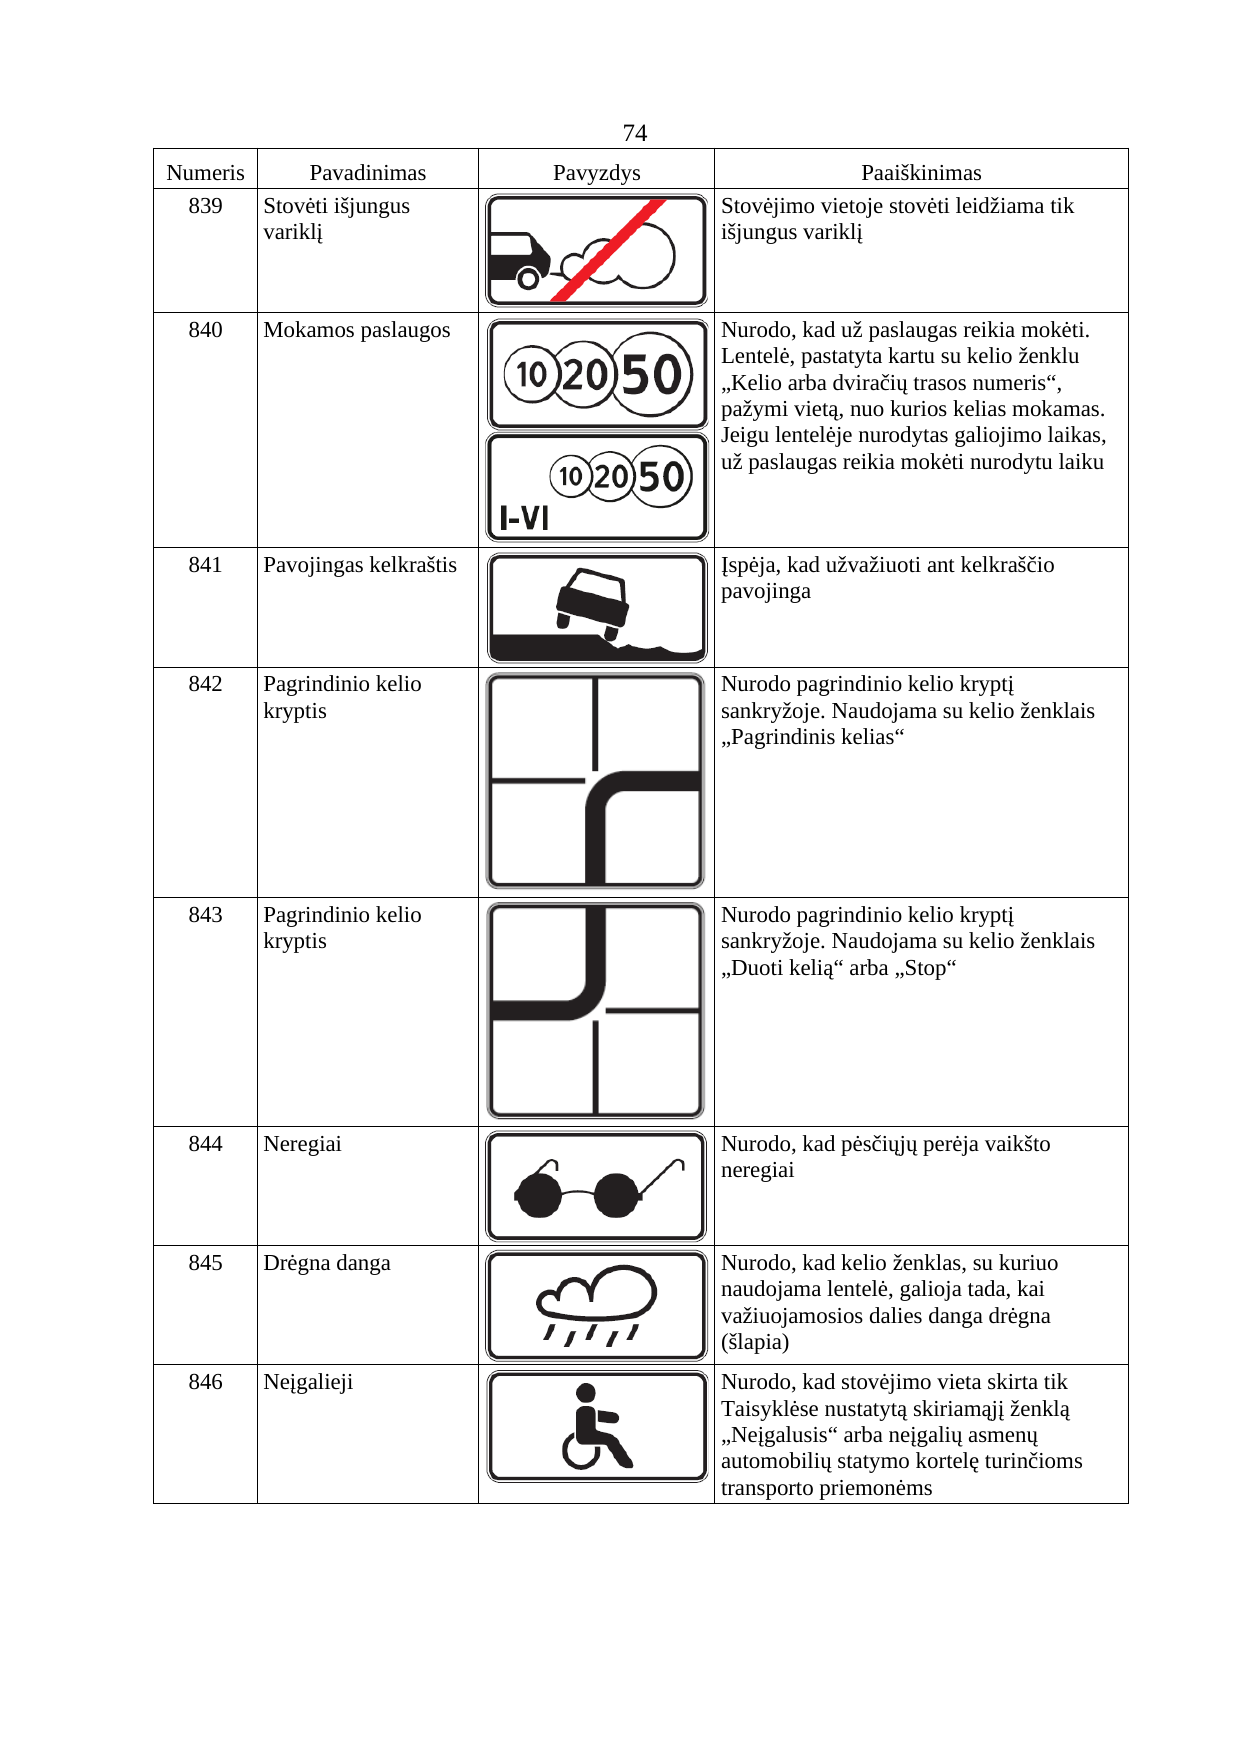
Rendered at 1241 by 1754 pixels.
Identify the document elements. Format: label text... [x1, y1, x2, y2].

table_cell Nurodo, kad kelio ženklas, su kuriuo naudojama lentelė, galioja tada, kai važiuojamosios dalies danga drėgna (šlapia) [715, 1246, 1128, 1364]
table_cell Pagrindinio kelio kryptis [258, 898, 478, 1126]
table_header Pavyzdys [479, 149, 714, 188]
table_cell Nurodo, kad už paslaugas reikia mokėti. Lentelė, pastatyta kartu su kelio ženklu „Kelio arba dviračių trasos numeris“, pažymi vietą, nuo kurios kelias mokamas. Jeigu lentelėje nurodytas galiojimo laikas, už paslaugas reikia mokėti nurodytu laiku [715, 313, 1128, 547]
table_cell Nurodo pagrindinio kelio kryptį sankryžoje. Naudojama su kelio ženklais „Pagrindinis kelias“ [715, 668, 1128, 897]
table_cell Stovėjimo vietoje stovėti leidžiama tik išjungus variklį [715, 189, 1128, 312]
table_cell 846 [154, 1365, 257, 1503]
table_cell Įspėja, kad užvažiuoti ant kelkraščio pavojinga [715, 548, 1128, 667]
table_header Numeris [154, 149, 257, 188]
table_cell Stovėti išjungus variklį [258, 189, 478, 312]
table_cell 840 [154, 313, 257, 547]
table_cell 841 [154, 548, 257, 667]
table_cell Neįgalieji [258, 1365, 478, 1503]
table_cell 844 [154, 1127, 257, 1245]
table_cell Nurodo, kad pėsčiųjų perėja vaikšto neregiai [715, 1127, 1128, 1245]
table_cell [479, 1246, 714, 1364]
table_cell [479, 189, 714, 312]
table_cell Nurodo, kad stovėjimo vieta skirta tik Taisyklėse nustatytą skiriamąjį ženklą „Neįgalusis“ arba neįgalių asmenų automobilių statymo kortelę turinčioms transporto priemonėms [715, 1365, 1128, 1503]
table_cell [479, 668, 714, 897]
table_cell Neregiai [258, 1127, 478, 1245]
table_cell Mokamos paslaugos [258, 313, 478, 547]
table_cell [479, 313, 714, 547]
table_cell 843 [154, 898, 257, 1126]
table_cell Pavojingas kelkraštis [258, 548, 478, 667]
table_cell 842 [154, 668, 257, 897]
table_cell Nurodo pagrindinio kelio kryptį sankryžoje. Naudojama su kelio ženklais „Duoti kelią“ arba „Stop“ [715, 898, 1128, 1126]
table_cell 845 [154, 1246, 257, 1364]
table_cell 839 [154, 189, 257, 312]
table_cell Drėgna danga [258, 1246, 478, 1364]
table_header Paaiškinimas [715, 149, 1128, 188]
table_cell [479, 1365, 714, 1503]
table_cell [479, 898, 714, 1126]
table_cell Pagrindinio kelio kryptis [258, 668, 478, 897]
table_cell [479, 1127, 714, 1245]
table_header Pavadinimas [258, 149, 478, 188]
table_cell [479, 548, 714, 667]
